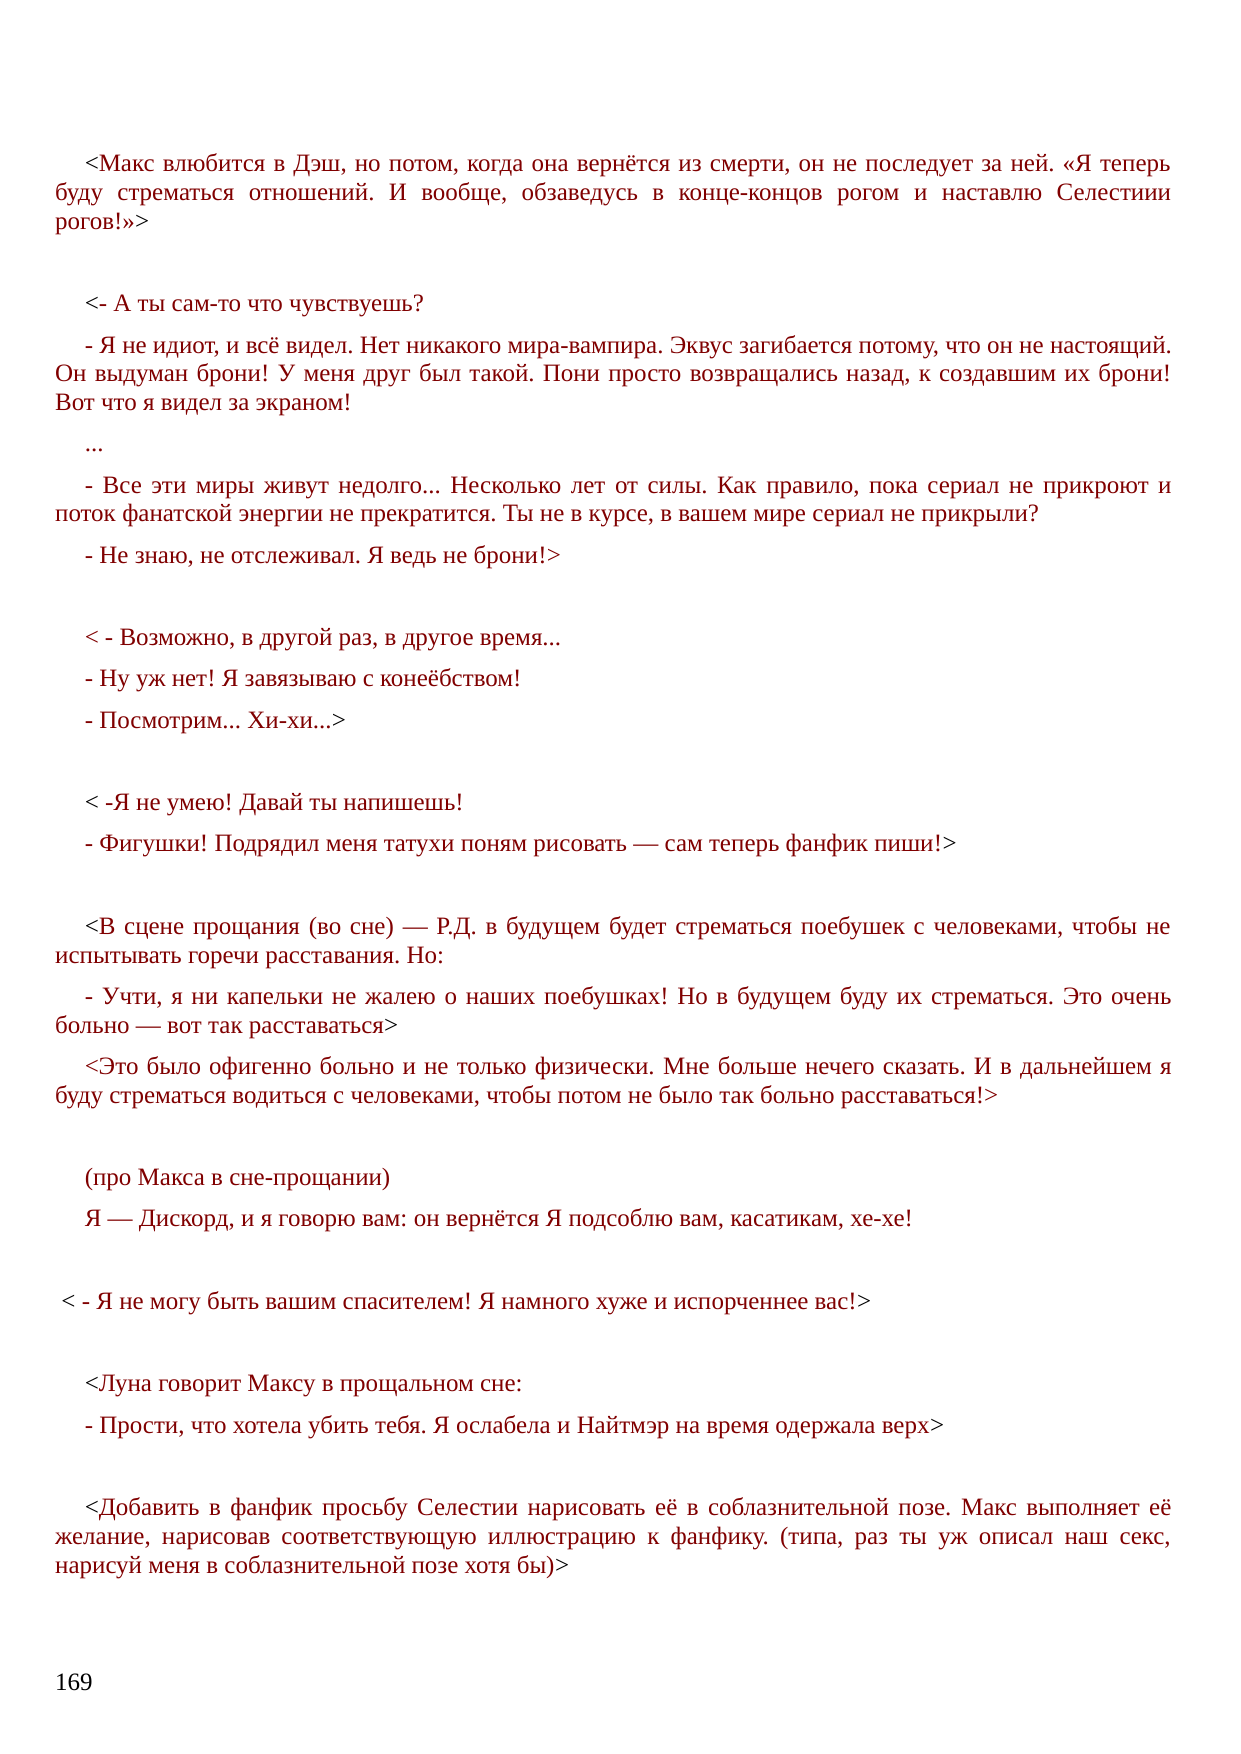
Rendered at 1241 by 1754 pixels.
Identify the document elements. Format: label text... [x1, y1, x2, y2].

text < - Я не могу быть вашим спасителем! Я намного хуже и испорченнее вас!> [55, 1286, 1173, 1315]
text - Ну уж нет! Я завязываю с конеёбством! [55, 663, 1173, 692]
text (про Макса в сне-прощании) [55, 1162, 1173, 1191]
text Я — Дискорд, и я говорю вам: он вернётся Я подсоблю вам, касатикам, хе-хе! [55, 1203, 1173, 1232]
text <Это было офигенно больно и не только физически. Мне больше нечего сказать. И в дальнейшем я буду стрематься водиться с человеками, чтобы потом не было так больно расставаться!> [55, 1051, 1173, 1108]
text - Посмотрим... Хи-хи...> [55, 705, 1173, 733]
text < -Я не умею! Давай ты напишешь! [55, 787, 1173, 816]
text - Прости, что хотела убить тебя. Я ослабела и Найтмэр на время одержала верх> [55, 1410, 1173, 1438]
text <Добавить в фанфик просьбу Селестии нарисовать её в соблазнительной позе. Макс выполняет её желание, нарисовав соответствующую иллюстрацию к фанфику. (типа, раз ты уж описал наш секс, нарисуй меня в соблазнительной позе хотя бы)> [55, 1492, 1173, 1578]
text - Все эти миры живут недолго... Несколько лет от силы. Как правило, пока сериал не прикроют и поток фанатской энергии не прекратится. Ты не в курсе, в вашем мире сериал не прикрыли? [55, 470, 1173, 527]
text - Фигушки! Подрядил меня татухи поням рисовать — сам теперь фанфик пиши!> [55, 828, 1173, 857]
text - Не знаю, не отслеживал. Я ведь не брони!> [55, 540, 1173, 568]
text <В сцене прощания (во сне) — Р.Д. в будущем будет стрематься поебушек с человеками, чтобы не испытывать горечи расставания. Но: [55, 911, 1173, 968]
text ... [55, 428, 1173, 457]
text <Луна говорит Максу в прощальном сне: [55, 1368, 1173, 1397]
text <- А ты сам-то что чувствуешь? [55, 288, 1173, 317]
text < - Возможно, в другой раз, в другое время... [55, 622, 1173, 651]
text - Я не идиот, и всё видел. Нет никакого мира-вампира. Эквус загибается потому, что он не настоящий. Он выдуман брони! У меня друг был такой. Пони просто возвращались назад, к создавшим их брони! Вот что я видел за экраном! [55, 330, 1173, 416]
text <Макс влюбится в Дэш, но потом, когда она вернётся из смерти, он не последует за ней. «Я теперь буду стрематься отношений. И вообще, обзаведусь в конце-концов рогом и наставлю Селестиии рогов!»> [55, 148, 1173, 235]
text - Учти, я ни капельки не жалею о наших поебушках! Но в будущем буду их стрематься. Это очень больно — вот так расставаться> [55, 981, 1173, 1038]
